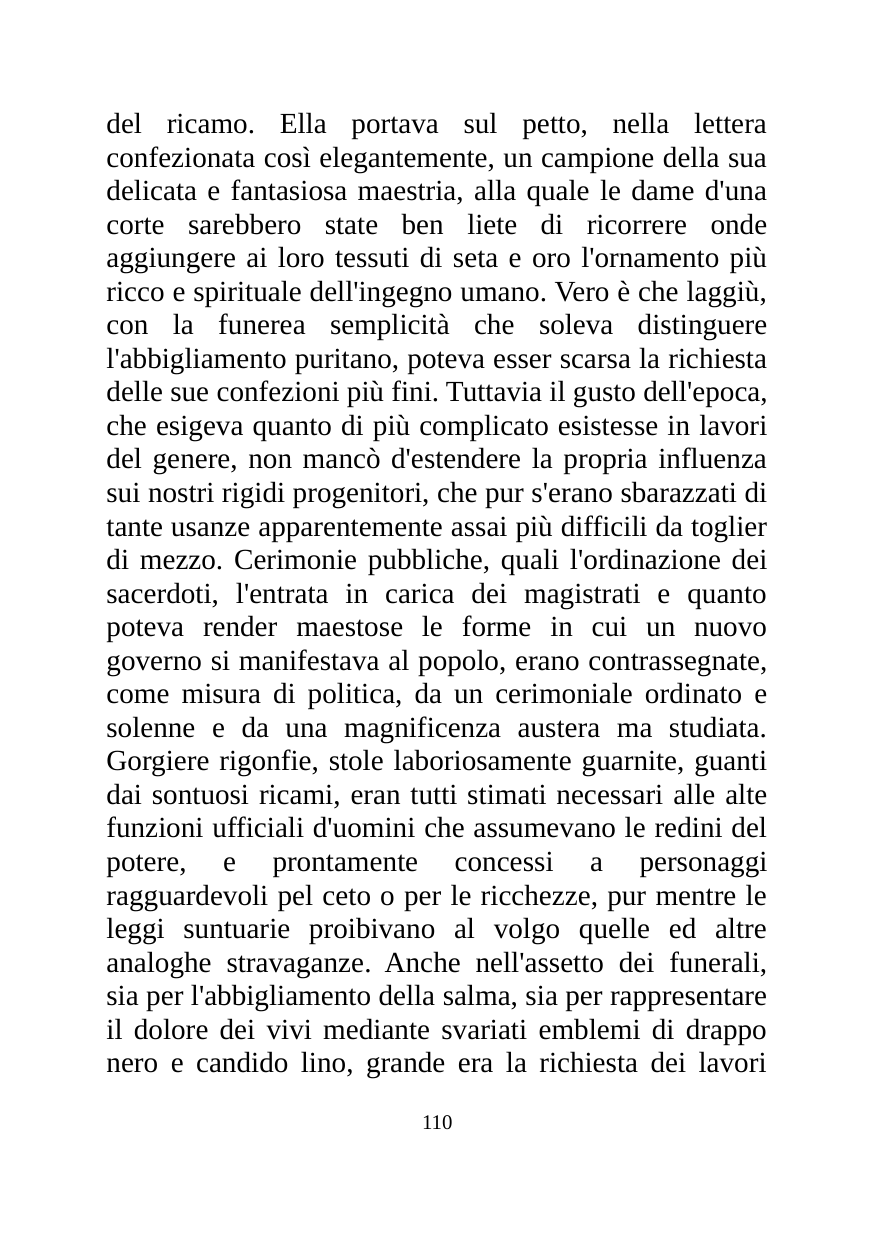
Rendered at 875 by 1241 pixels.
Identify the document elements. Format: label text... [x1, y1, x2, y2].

text del ricamo. Ella portava sul petto, nella lettera confezionata così elegantemente, un campione della sua delicata e fantasiosa maestria, alla quale le dame d'una corte sarebbero state ben liete di ricorrere onde aggiungere ai loro tessuti di seta e oro l'ornamento più ricco e spirituale dell'ingegno umano. Vero è che laggiù, con la funerea semplicità che soleva distinguere l'abbigliamento puritano, poteva esser scarsa la richiesta delle sue confezioni più fini. Tuttavia il gusto dell'epoca, che esigeva quanto di più complicato esistesse in lavori del genere, non mancò d'estendere la propria influenza sui nostri rigidi progenitori, che pur s'erano sbarazzati di tante usanze apparentemente assai più difficili da toglier di mezzo. Cerimonie pubbliche, quali l'ordinazione dei sacerdoti, l'entrata in carica dei magistrati e quanto poteva render maestose le forme in cui un nuovo governo si manifestava al popolo, erano contrassegnate, come misura di politica, da un cerimoniale ordinato e solenne e da una magnificenza austera ma studiata. Gorgiere rigonfie, stole laboriosamente guarnite, guanti dai sontuosi ricami, eran tutti stimati necessari alle alte funzioni ufficiali d'uomini che assumevano le redini del potere, e prontamente concessi a personaggi ragguardevoli pel ceto o per le ricchezze, pur mentre le leggi suntuarie proibivano al volgo quelle ed altre analoghe stravaganze. Anche nell'assetto dei funerali, sia per l'abbigliamento della salma, sia per rappresentare il dolore dei vivi mediante svariati emblemi di drappo nero e candido lino, grande era la richiesta dei lavori [106, 106, 768, 1079]
